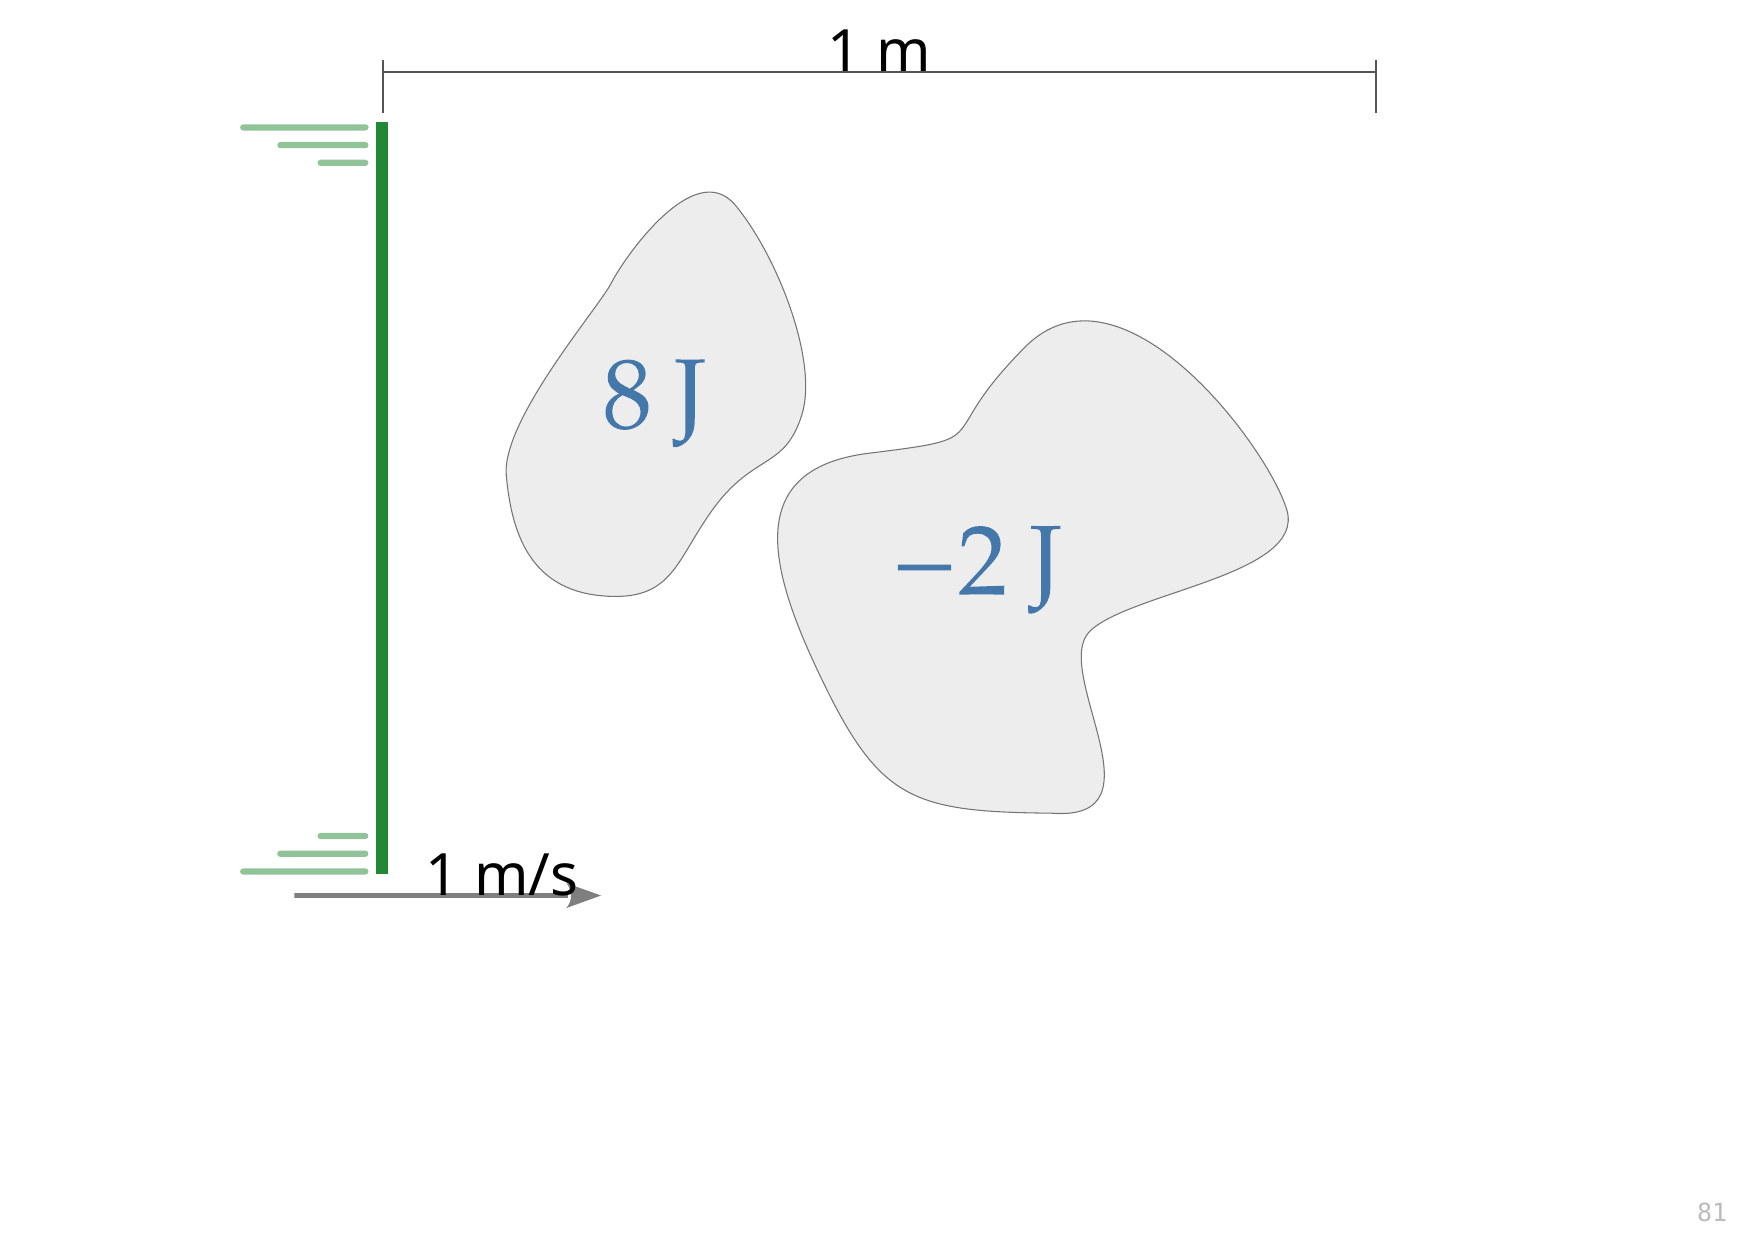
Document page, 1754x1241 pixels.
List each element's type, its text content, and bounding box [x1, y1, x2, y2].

text_box [506, 192, 806, 597]
text_box [777, 320, 1289, 814]
text_box 1 m/s [410, 825, 596, 899]
